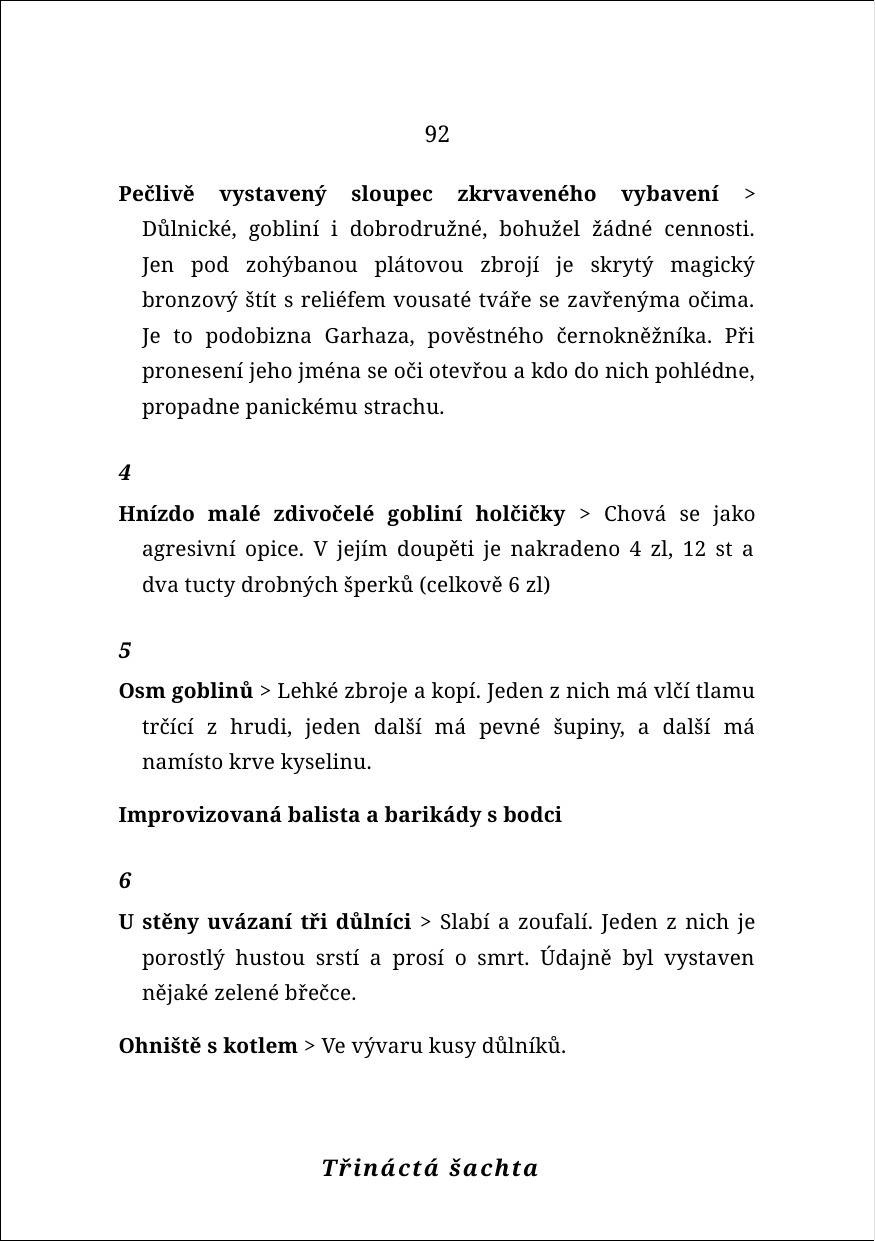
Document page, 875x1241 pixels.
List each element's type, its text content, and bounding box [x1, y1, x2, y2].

text U stěny uvázaní tři důlníci > Slabí a zoufalí. Jeden z nich je porostlý hustou srstí a prosí o smrt. Údajně byl vystaven nějaké zelené břečce. [118, 907, 756, 1007]
text Hnízdo malé zdivočelé gobliní holčičky > Chová se jako agresivní opice. V jejím doupěti je nakradeno 4 zl, 12 st a dva tucty drobných šperků (celkově 6 zl) [118, 499, 756, 598]
text Osm goblinů > Lehké zbroje a kopí. Jeden z nich má vlčí tlamu trčící z hrudi, jeden další má pevné šupiny, a další má namísto krve kyselinu. [118, 676, 756, 776]
text Improvizovaná balista a barikády s bodci [118, 801, 756, 829]
subtitle 4 [118, 457, 756, 487]
subtitle 5 [118, 635, 756, 664]
text Ohniště s kotlem > Ve vývaru kusy důlníků. [118, 1031, 756, 1060]
subtitle 6 [118, 866, 756, 895]
text Pečlivě vystavený sloupec zkrvaveného vybavení > Důlnické, gobliní i dobrodružné, bohužel žádné cennosti. Jen pod zohýbanou plátovou zbrojí je skrytý magický bronzový štít s reliéfem vousaté tváře se zavřenýma očima. Je to podobizna Garhaza, pověstného černokněžníka. Při pronesení jeho jména se oči otevřou a kdo do nich pohlédne, propadne panickému strachu. [118, 179, 756, 421]
